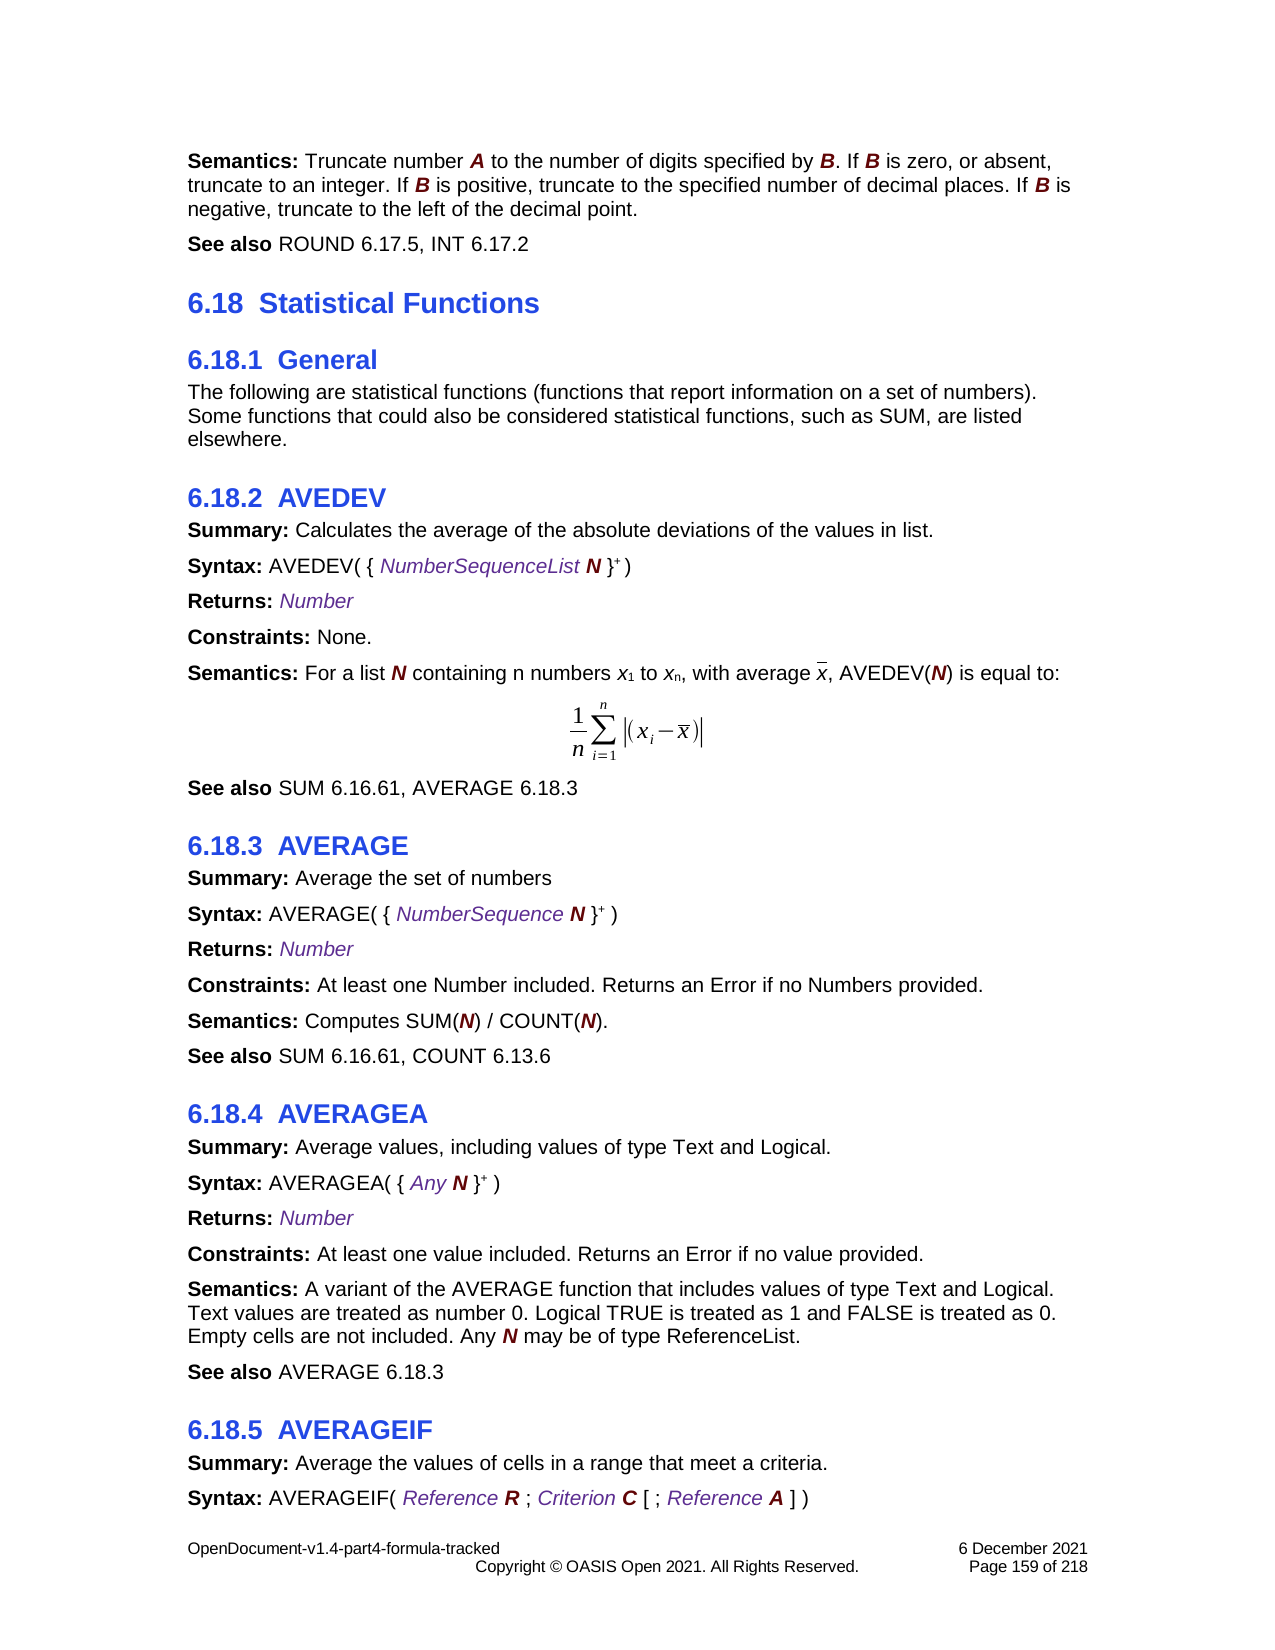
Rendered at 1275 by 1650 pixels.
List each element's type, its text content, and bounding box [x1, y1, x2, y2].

text Syntax: AVERAGE( { NumberSequence N }+ ) [187, 902, 1088, 926]
text Semantics: Computes SUM(N) / COUNT(N). [187, 1009, 1088, 1033]
text Summary: Calculates the average of the absolute deviations of the values in list. [187, 518, 1088, 542]
text See also SUM 6.16.61, AVERAGE 6.18.3 [187, 776, 1088, 799]
subtitle AVERAGE [187, 831, 1088, 861]
text Returns: Number [187, 590, 1088, 613]
subtitle Statistical Functions [187, 287, 1088, 320]
text Semantics: A variant of the AVERAGE function that includes values of type Text and Logical. Text values are treated as number 0. Logical TRUE is treated as 1 and FALSE is treated as 0. Empty cells are not included. Any N may be of type ReferenceList. [187, 1278, 1088, 1348]
text The following are statistical functions (functions that report information on a set of numbers). Some functions that could also be considered statistical functions, such as SUM, are listed elsewhere. [187, 381, 1088, 451]
subtitle AVEDEV [187, 482, 1088, 512]
text Summary: Average the set of numbers [187, 867, 1088, 890]
text See also ROUND 6.17.5, INT 6.17.2 [187, 233, 1088, 256]
subtitle AVERAGEIF [187, 1415, 1088, 1445]
text Constraints: At least one value included. Returns an Error if no value provided. [187, 1242, 1088, 1266]
text Returns: Number [187, 1207, 1088, 1230]
text Constraints: None. [187, 625, 1088, 649]
text Constraints: At least one Number included. Returns an Error if no Numbers provided. [187, 973, 1088, 997]
subtitle General [187, 345, 1088, 375]
subtitle AVERAGEA [187, 1099, 1088, 1129]
text Summary: Average the values of cells in a range that meet a criteria. [187, 1451, 1088, 1475]
text Summary: Average values, including values of type Text and Logical. [187, 1135, 1088, 1159]
text Syntax: AVERAGEIF( Reference R ; Criterion C [ ; Reference A ] ) [187, 1487, 1088, 1510]
text Semantics: For a list N containing n numbers x1 to xn, with average x, AVEDEV(N) is equal to: [187, 661, 1088, 684]
text Syntax: AVERAGEA( { Any N }+ ) [187, 1171, 1088, 1194]
text Returns: Number [187, 938, 1088, 961]
text See also SUM 6.16.61, COUNT 6.13.6 [187, 1045, 1088, 1068]
text Syntax: AVEDEV( { NumberSequenceList N }+ ) [187, 554, 1088, 578]
text Semantics: Truncate number A to the number of digits specified by B. If B is zero, or absent, truncate to an integer. If B is positive, truncate to the specified number of decimal places. If B is negative, truncate to the left of the decimal point. [187, 150, 1088, 221]
text See also AVERAGE 6.18.3 [187, 1361, 1088, 1384]
